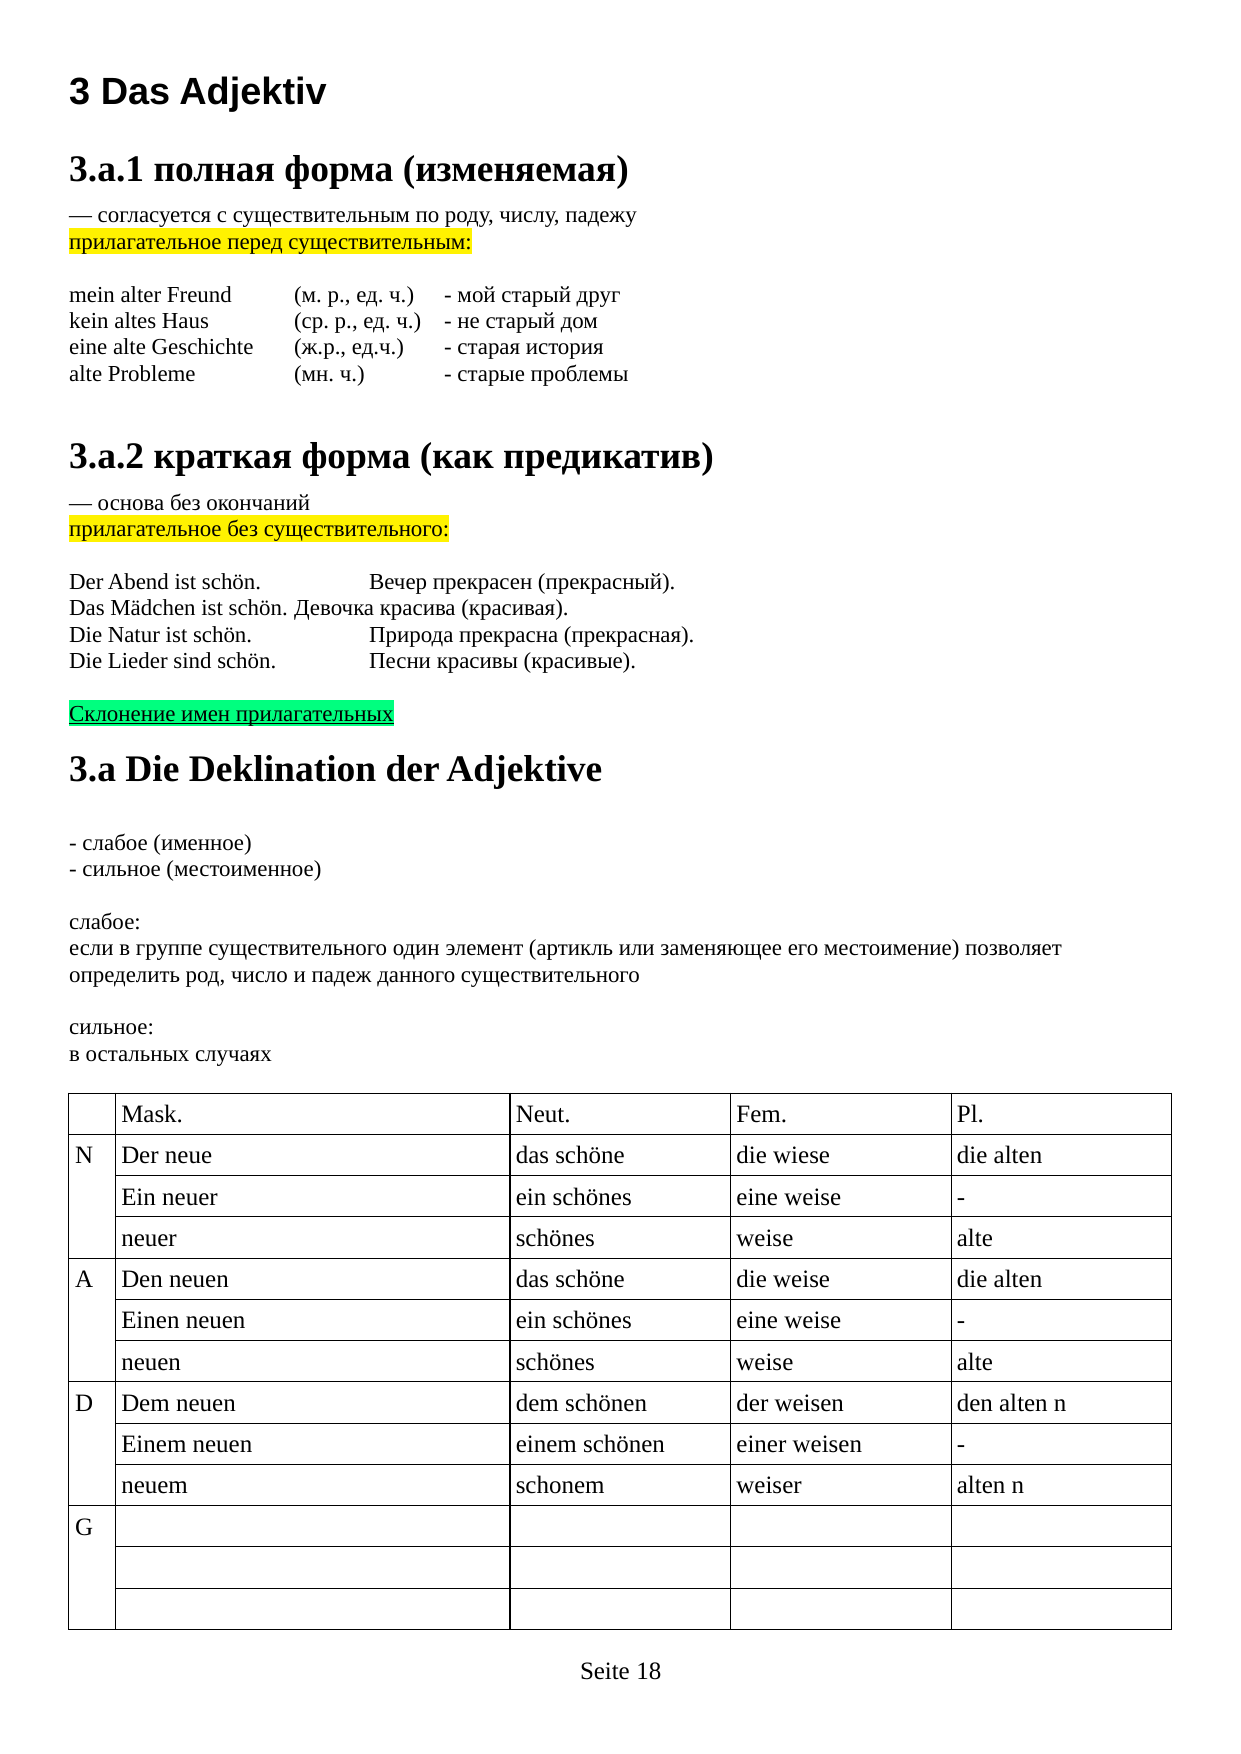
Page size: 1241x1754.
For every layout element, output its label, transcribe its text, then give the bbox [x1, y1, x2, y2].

table_cell [116, 1589, 509, 1629]
table_cell - [952, 1176, 1171, 1216]
table_cell [731, 1547, 951, 1587]
text - сильное (местоименное) [69, 855, 1172, 882]
table_cell alten n [952, 1465, 1171, 1505]
text прилагательное без существительного: [69, 515, 1172, 542]
table_header Mask. [116, 1094, 509, 1134]
text mein alter Freund (м. р., ед. ч.) - мой старый друг [69, 281, 1172, 307]
table_cell die weise [731, 1259, 951, 1299]
table_cell den alten n [952, 1382, 1171, 1422]
text eine alte Geschichte (ж.р., ед.ч.) - старая история [69, 333, 1172, 360]
table_cell weiser [731, 1465, 951, 1505]
table_cell A [69, 1259, 115, 1381]
text - слабое (именное) [69, 829, 1172, 855]
table_cell Den neuen [116, 1259, 509, 1299]
table_cell schonem [511, 1465, 730, 1505]
text сильное: [69, 1013, 1172, 1040]
table_cell einer weisen [731, 1424, 951, 1464]
table_header Neut. [511, 1094, 730, 1134]
subtitle 3 Das Adjektiv [69, 69, 1172, 113]
subtitle 3.a.2 краткая форма (как предикатив) [69, 433, 1172, 476]
table_cell [952, 1547, 1171, 1587]
table_cell weise [731, 1341, 951, 1381]
table_cell die alten [952, 1259, 1171, 1299]
text Склонение имен прилагательных [69, 700, 1172, 726]
table_cell Dem neuen [116, 1382, 509, 1422]
text в остальных случаях [69, 1040, 1172, 1066]
table_cell weise [731, 1217, 951, 1257]
table_cell [731, 1506, 951, 1546]
table_cell [511, 1589, 730, 1629]
subtitle 3.a.1 полная форма (изменяемая) [69, 146, 1172, 189]
table_cell [952, 1506, 1171, 1546]
table_cell Einem neuen [116, 1424, 509, 1464]
table_cell das schöne [511, 1259, 730, 1299]
table_cell Einen neuen [116, 1300, 509, 1340]
table_header Pl. [952, 1094, 1171, 1134]
table_cell G [69, 1506, 115, 1629]
text kein altes Haus (ср. р., ед. ч.) - не старый дом [69, 307, 1172, 333]
text слабое: [69, 908, 1172, 934]
table_cell eine weise [731, 1300, 951, 1340]
table_cell neuer [116, 1217, 509, 1257]
table_cell ein schönes [511, 1176, 730, 1216]
table_cell [731, 1589, 951, 1629]
text Der Abend ist schön. Вечер прекрасен (прекрасный). [69, 568, 1172, 594]
table_cell Ein neuer [116, 1176, 509, 1216]
table_cell D [69, 1382, 115, 1505]
table_cell einem schönen [511, 1424, 730, 1464]
table_cell schönes [511, 1341, 730, 1381]
table_cell - [952, 1300, 1171, 1340]
table_cell [511, 1547, 730, 1587]
table_cell alte [952, 1217, 1171, 1257]
table_cell der weisen [731, 1382, 951, 1422]
text — согласуется с существительным по роду, числу, падежу [69, 202, 1172, 228]
table_header Fem. [731, 1094, 951, 1134]
text alte Probleme (мн. ч.) - старые проблемы [69, 360, 1172, 386]
table_cell N [69, 1135, 115, 1257]
table_cell Der neue [116, 1135, 509, 1175]
table_cell - [952, 1424, 1171, 1464]
table_cell ein schönes [511, 1300, 730, 1340]
table_cell [116, 1506, 509, 1546]
table_cell die alten [952, 1135, 1171, 1175]
table_cell schönes [511, 1217, 730, 1257]
text Die Lieder sind schön. Песни красивы (красивые). [69, 647, 1172, 673]
table_cell [116, 1547, 509, 1587]
table_cell alte [952, 1341, 1171, 1381]
text Die Natur ist schön. Природа прекрасна (прекрасная). [69, 621, 1172, 647]
text прилагательное перед существительным: [69, 228, 1172, 254]
table_cell neuen [116, 1341, 509, 1381]
table_cell dem schönen [511, 1382, 730, 1422]
text — основа без окончаний [69, 489, 1172, 515]
table_cell eine weise [731, 1176, 951, 1216]
table_cell [952, 1589, 1171, 1629]
table_cell die wiese [731, 1135, 951, 1175]
text если в группе существительного один элемент (артикль или заменяющее его местоимение) позволяет определить род, число и падеж данного существительного [69, 934, 1172, 987]
text Das Mädchen ist schön. Девочка красива (красивая). [69, 594, 1172, 621]
table_cell [511, 1506, 730, 1546]
subtitle 3.a Die Deklination der Adjektive [69, 747, 1172, 790]
table_cell neuem [116, 1465, 509, 1505]
table_cell das schöne [511, 1135, 730, 1175]
table_header [69, 1094, 115, 1134]
